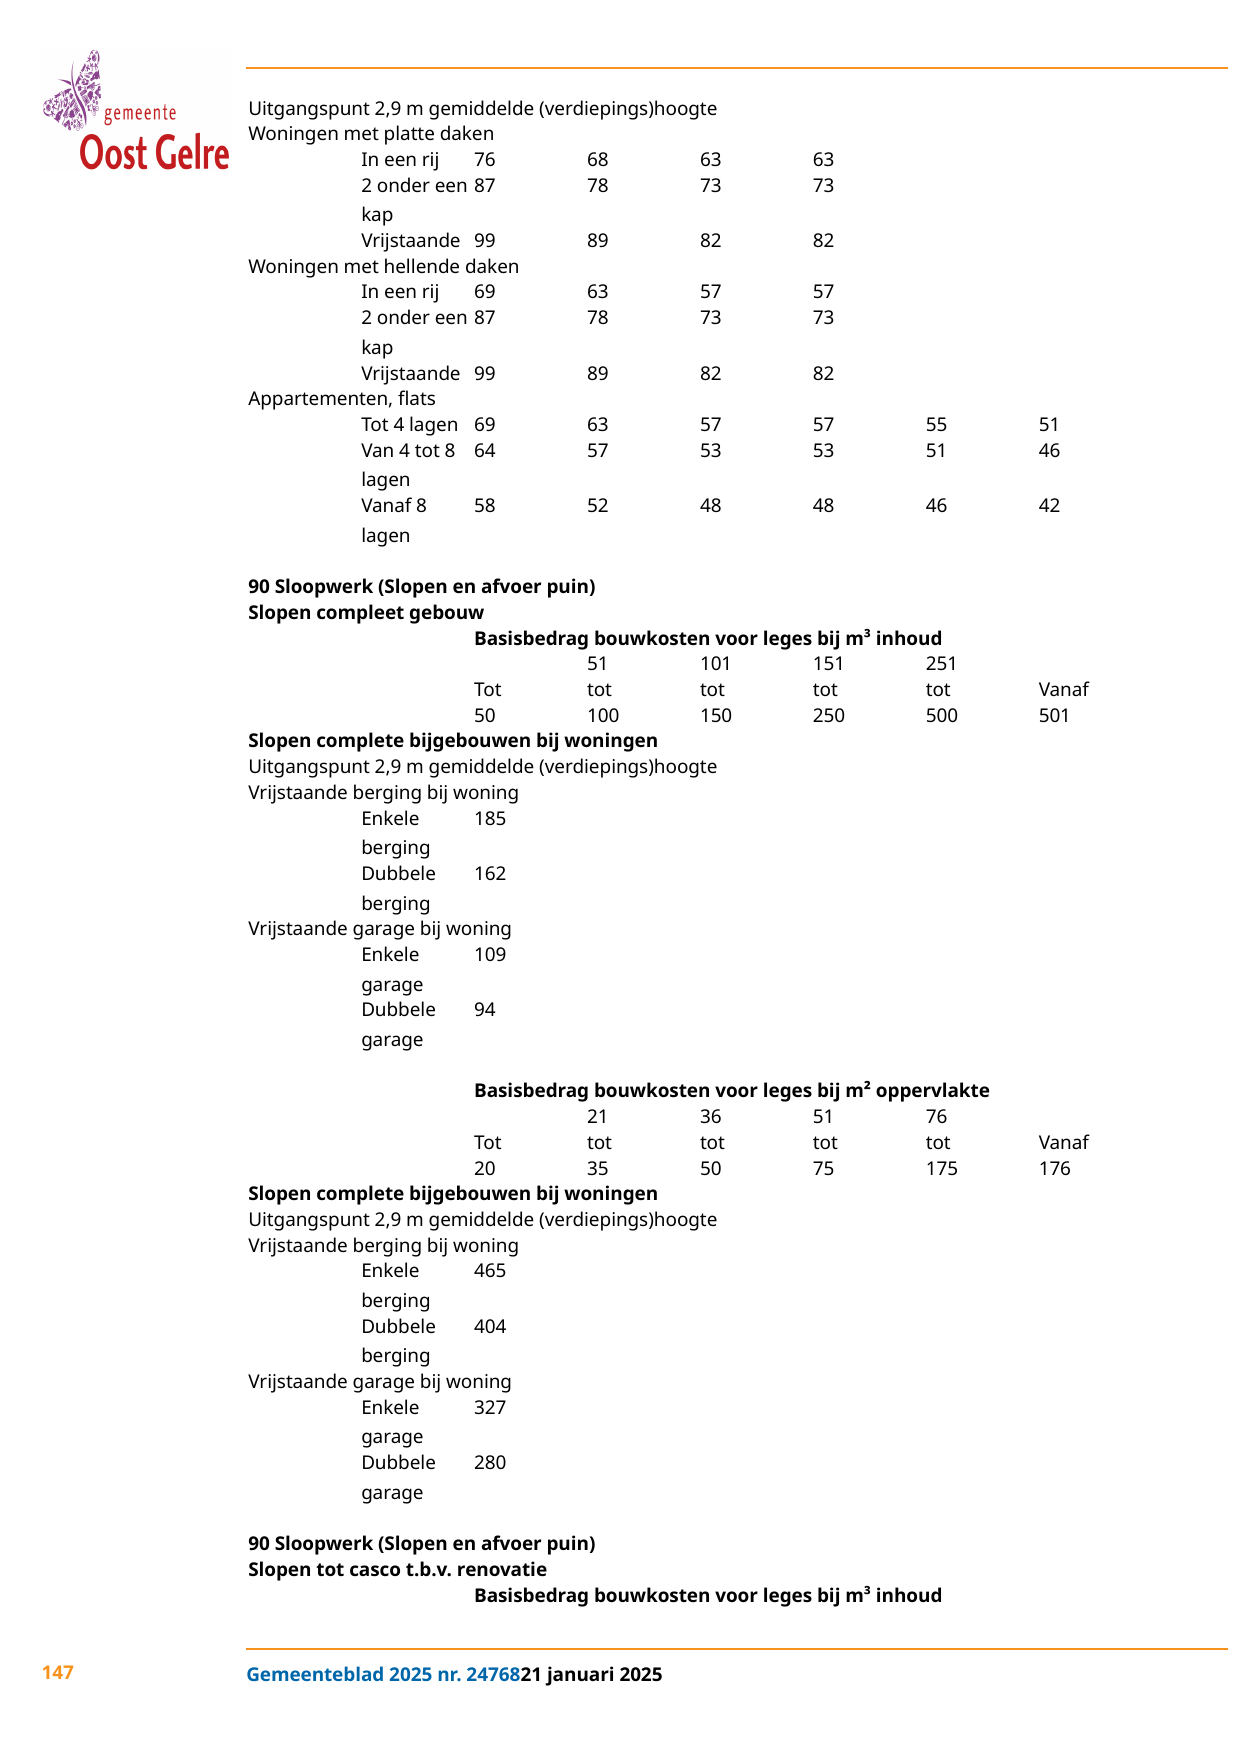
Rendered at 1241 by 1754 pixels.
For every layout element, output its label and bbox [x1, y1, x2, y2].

picture [41, 47, 231, 172]
